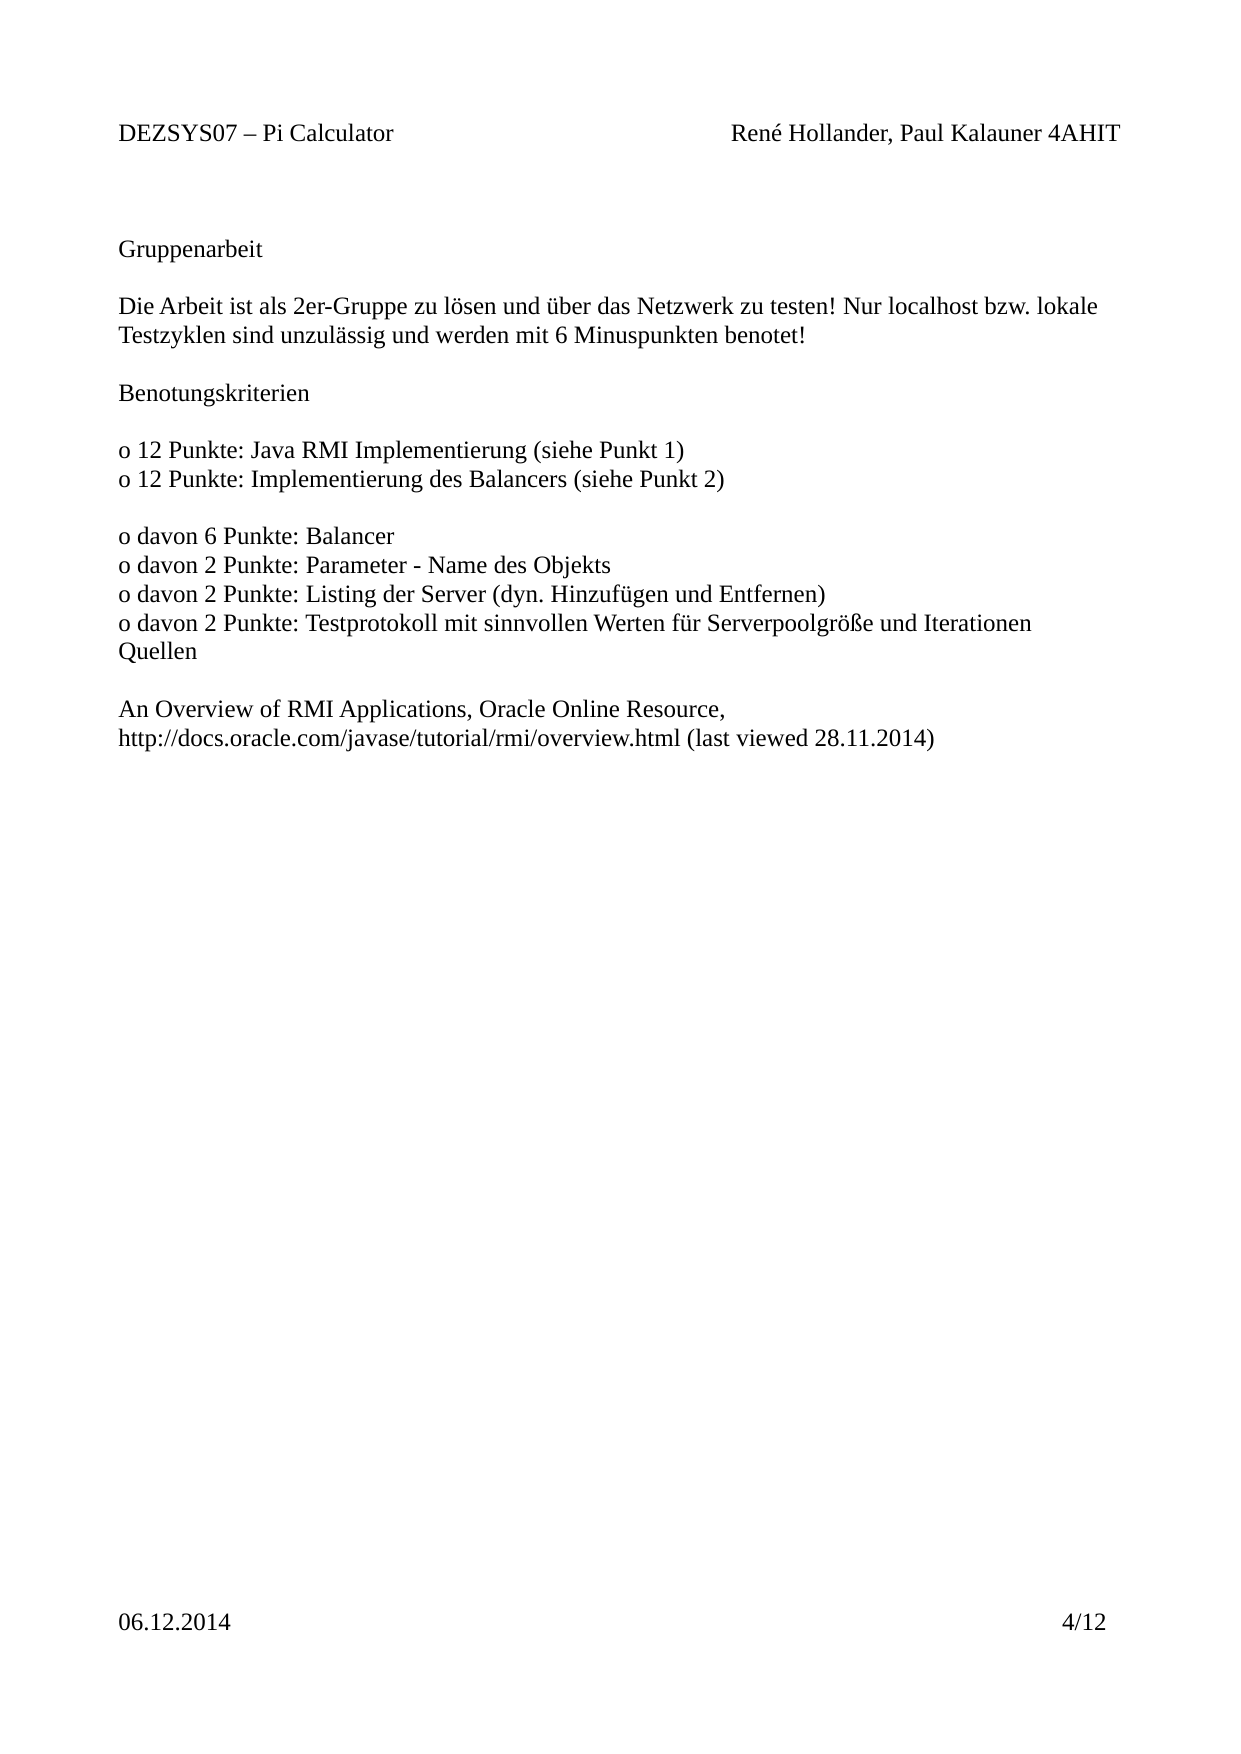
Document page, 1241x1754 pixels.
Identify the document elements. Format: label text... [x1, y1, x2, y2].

text Quellen [118, 636, 1122, 665]
text o 12 Punkte: Java RMI Implementierung (siehe Punkt 1) [118, 435, 1122, 464]
text o 12 Punkte: Implementierung des Balancers (siehe Punkt 2) [118, 464, 1122, 493]
text o davon 2 Punkte: Testprotokoll mit sinnvollen Werten für Serverpoolgröße und Iterationen [118, 608, 1122, 636]
text An Overview of RMI Applications, Oracle Online Resource, http://docs.oracle.com/javase/tutorial/rmi/overview.html (last viewed 28.11.2014) [118, 694, 1122, 751]
text Die Arbeit ist als 2er-Gruppe zu lösen und über das Netzwerk zu testen! Nur localhost bzw. lokale Testzyklen sind unzulässig und werden mit 6 Minuspunkten benotet! [118, 291, 1122, 349]
text Benotungskriterien [118, 378, 1122, 406]
text o davon 2 Punkte: Parameter - Name des Objekts [118, 550, 1122, 579]
text o davon 6 Punkte: Balancer [118, 521, 1122, 550]
text o davon 2 Punkte: Listing der Server (dyn. Hinzufügen und Entfernen) [118, 579, 1122, 608]
text Gruppenarbeit [118, 234, 1122, 263]
